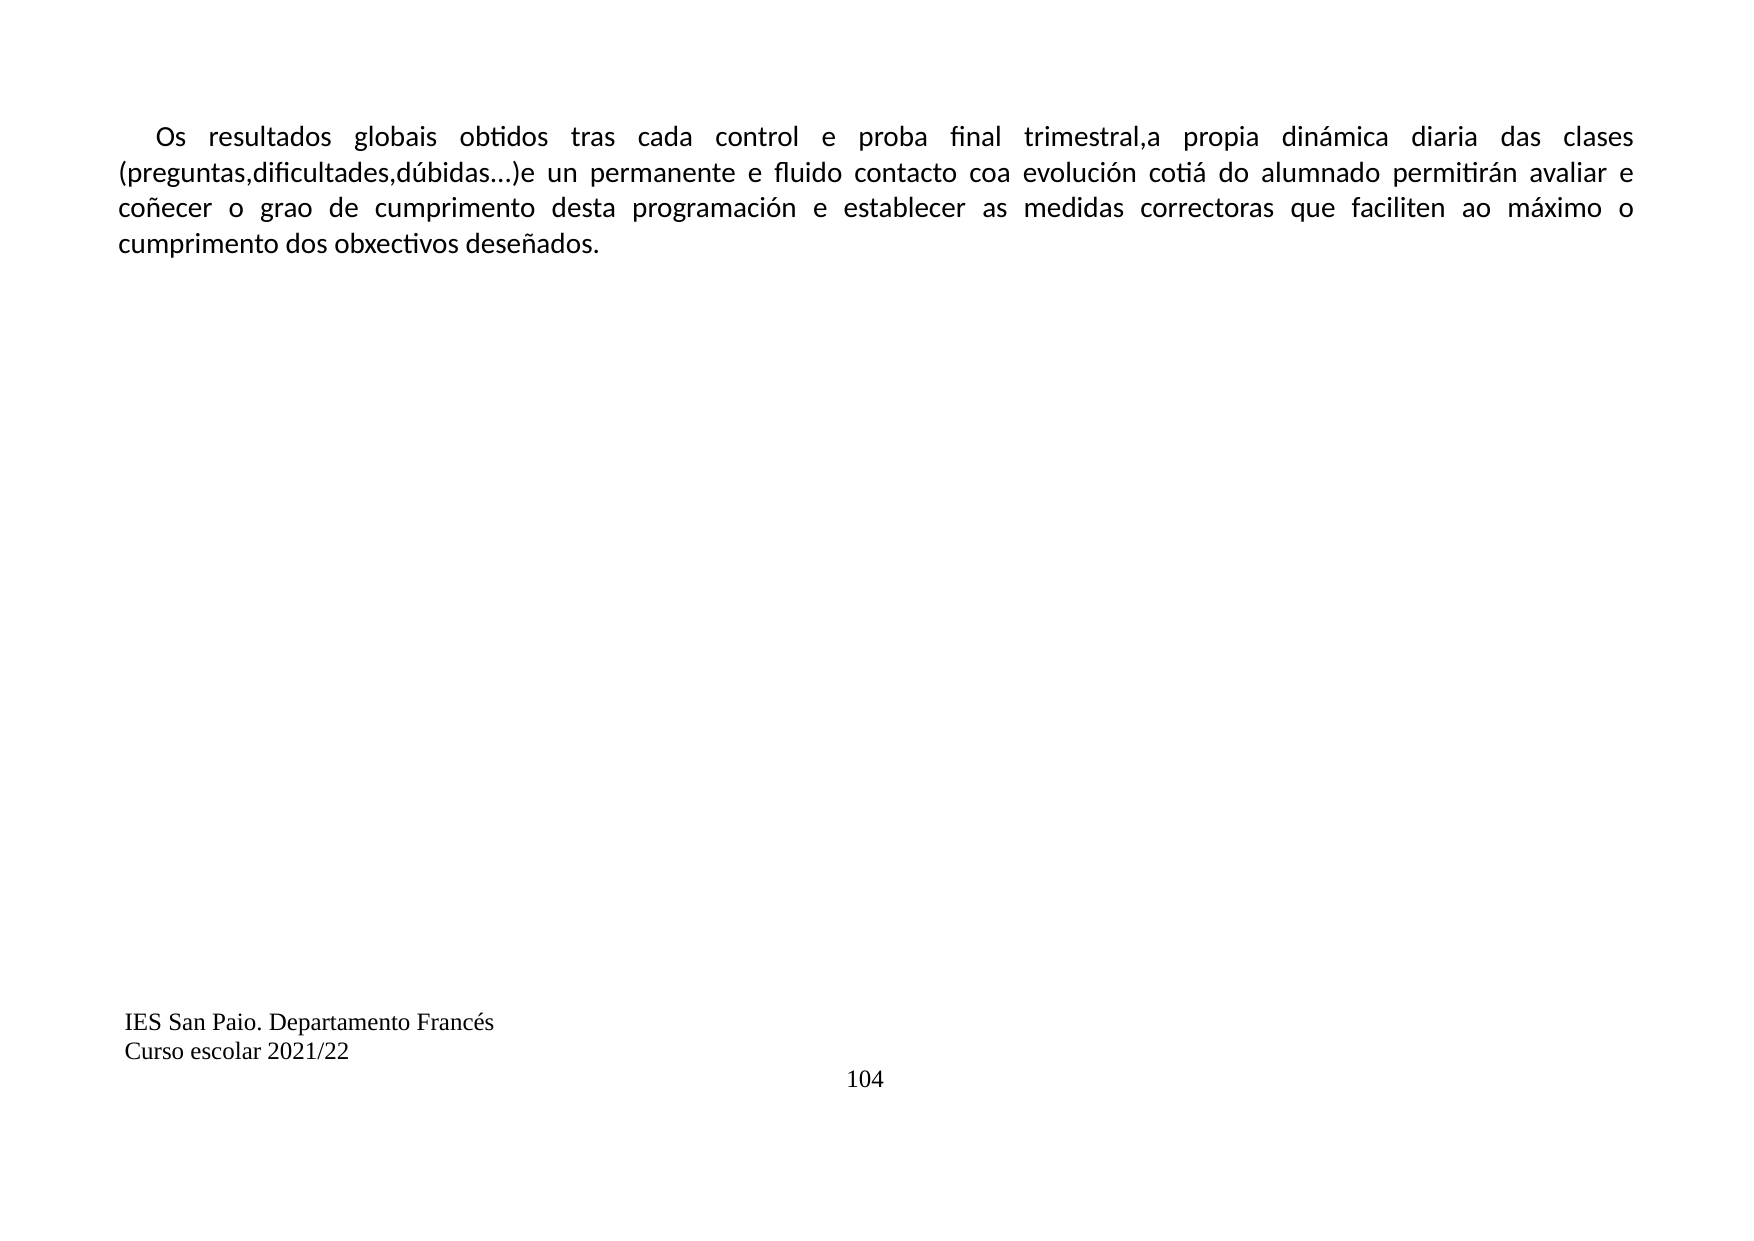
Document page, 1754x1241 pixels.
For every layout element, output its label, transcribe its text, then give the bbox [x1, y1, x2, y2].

text Os resultados globais obtidos tras cada control e proba final trimestral,a propia dinámica diaria das clases (preguntas,dificultades,dúbidas...)e un permanente e fluido contacto coa evolución cotiá do alumnado permitirán avaliar e coñecer o grao de cumprimento desta programación e establecer as medidas correctoras que faciliten ao máximo o cumprimento dos obxectivos deseñados. [118, 118, 1636, 261]
